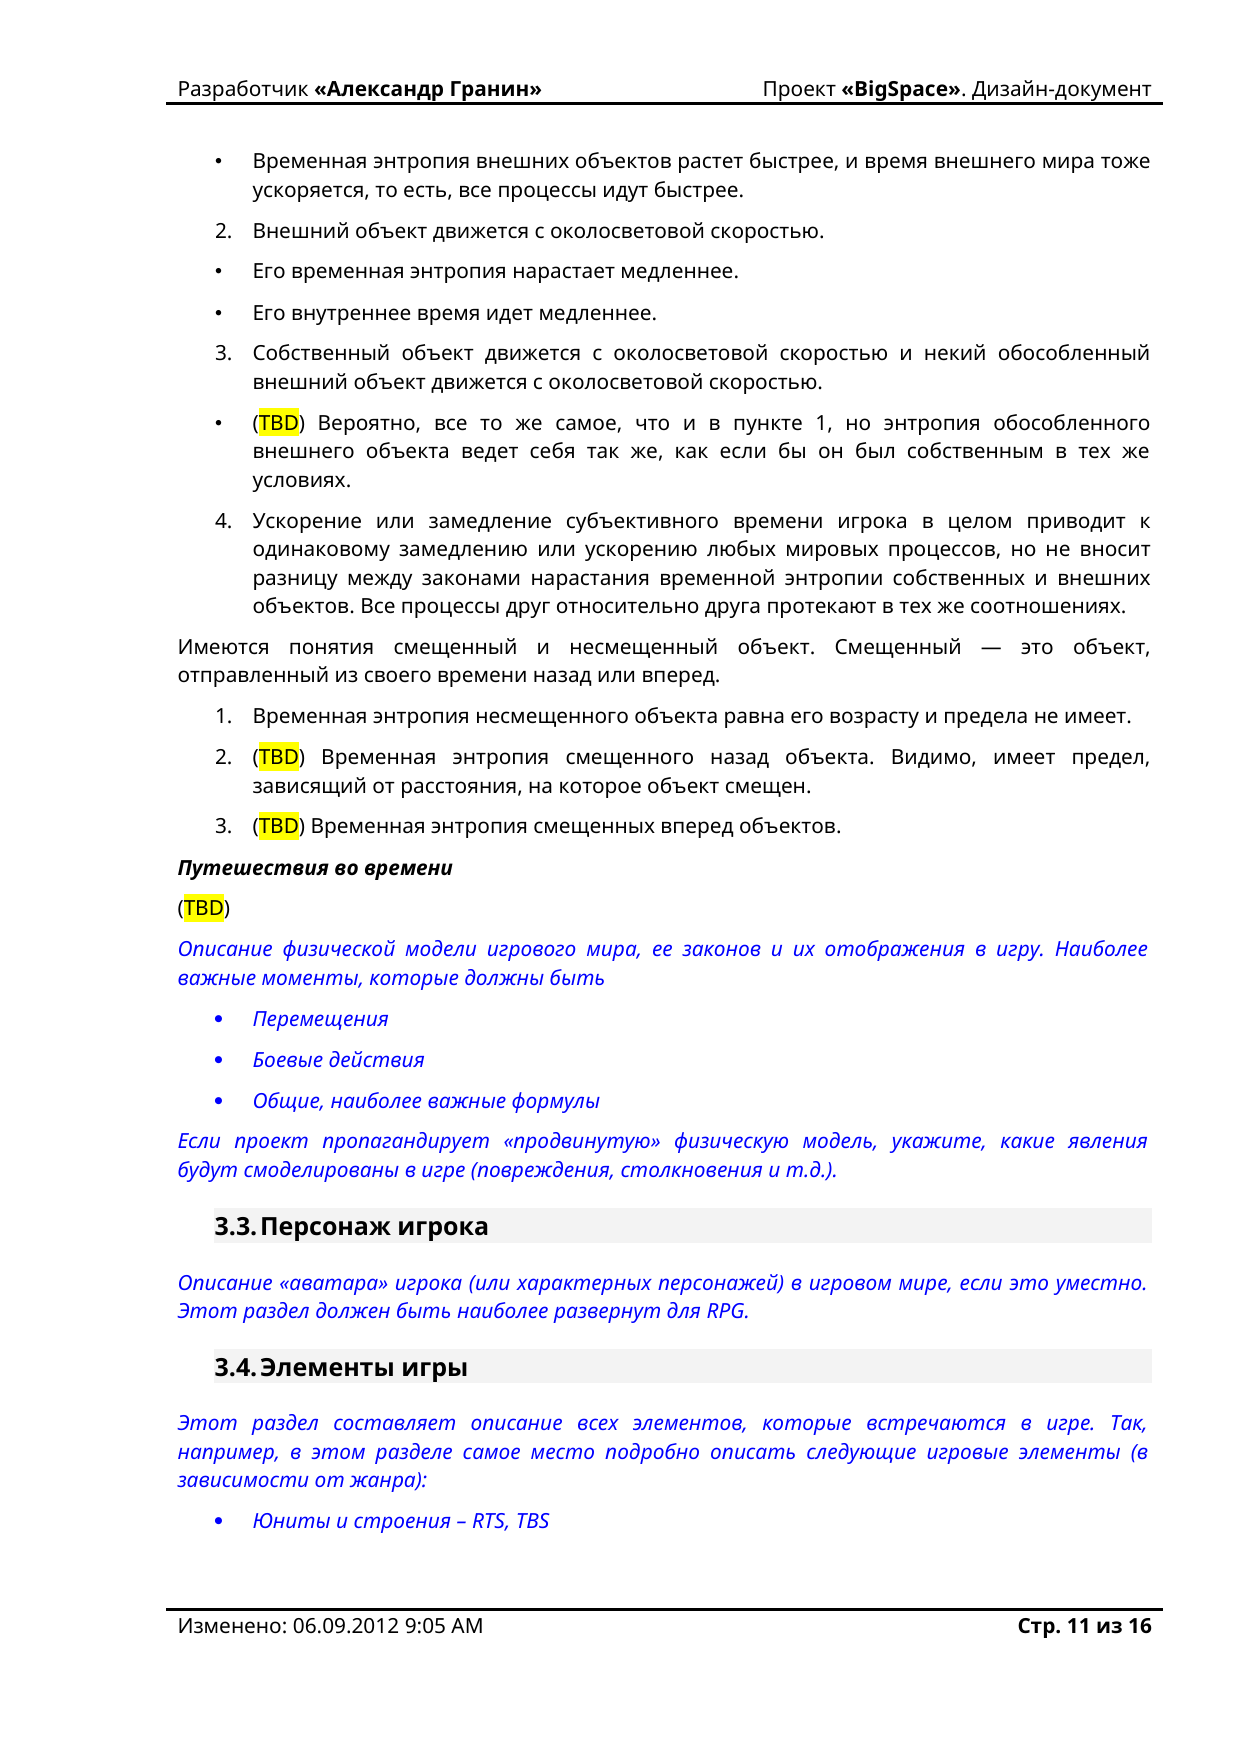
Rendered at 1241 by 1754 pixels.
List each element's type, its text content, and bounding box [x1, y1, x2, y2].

list Внешний объект движется с околосветовой скоростью. [215, 216, 1152, 244]
list Его временная энтропия нарастает медленнее. [215, 257, 1152, 285]
text Путешествия во времени [177, 853, 1152, 881]
text Описание физической модели игрового мира, ее законов и их отображения в игру. Наиболее важные моменты, которые должны быть [177, 934, 1152, 991]
list Ускорение или замедление субъективного времени игрока в целом приводит к одинаковому замедлению или ускорению любых мировых процессов, но не вносит разницу между законами нарастания временной энтропии собственных и внешних объектов. Все процессы друг относительно друга протекают в тех же соотношениях. [215, 506, 1152, 619]
list Общие, наиболее важные формулы [215, 1086, 1152, 1114]
list (TBD) Временная энтропия смещенного назад объекта. Видимо, имеет предел, зависящий от расстояния, на которое объект смещен. [215, 742, 1152, 799]
text (TBD) [177, 893, 1152, 922]
list Перемещения [215, 1004, 1152, 1032]
text Имеются понятия смещенный и несмещенный объект. Смещенный — это объект, отправленный из своего времени назад или вперед. [177, 632, 1152, 689]
list (TBD) Временная энтропия смещенных вперед объектов. [215, 812, 1152, 840]
text Описание «аватара» игрока (или характерных персонажей) в игровом мире, если это уместно. Этот раздел должен быть наиболее развернут для RPG. [177, 1268, 1152, 1324]
list Временная энтропия несмещенного объекта равна его возрасту и предела не имеет. [215, 701, 1152, 730]
list Временная энтропия внешних объектов растет быстрее, и время внешнего мира тоже ускоряется, то есть, все процессы идут быстрее. [215, 146, 1152, 203]
list (TBD) Вероятно, все то же самое, что и в пункте 1, но энтропия обособленного внешнего объекта ведет себя так же, как если бы он был собственным в тех же условиях. [215, 408, 1152, 493]
list Боевые действия [215, 1045, 1152, 1073]
text Если проект пропагандирует «продвинутую» физическую модель, укажите, какие явления будут смоделированы в игре (повреждения, столкновения и т.д.). [177, 1127, 1152, 1183]
list Его внутреннее время идет медленнее. [215, 298, 1152, 326]
text Этот раздел составляет описание всех элементов, которые встречаются в игре. Так, например, в этом разделе самое место подробно описать следующие игровые элементы (в зависимости от жанра): [177, 1408, 1152, 1494]
subtitle Персонаж игрока [214, 1208, 1152, 1243]
subtitle Элементы игры [214, 1349, 1152, 1383]
list Собственный объект движется с околосветовой скоростью и некий обособленный внешний объект движется с околосветовой скоростью. [215, 338, 1152, 395]
list Юниты и строения – RTS, TBS [215, 1506, 1152, 1535]
